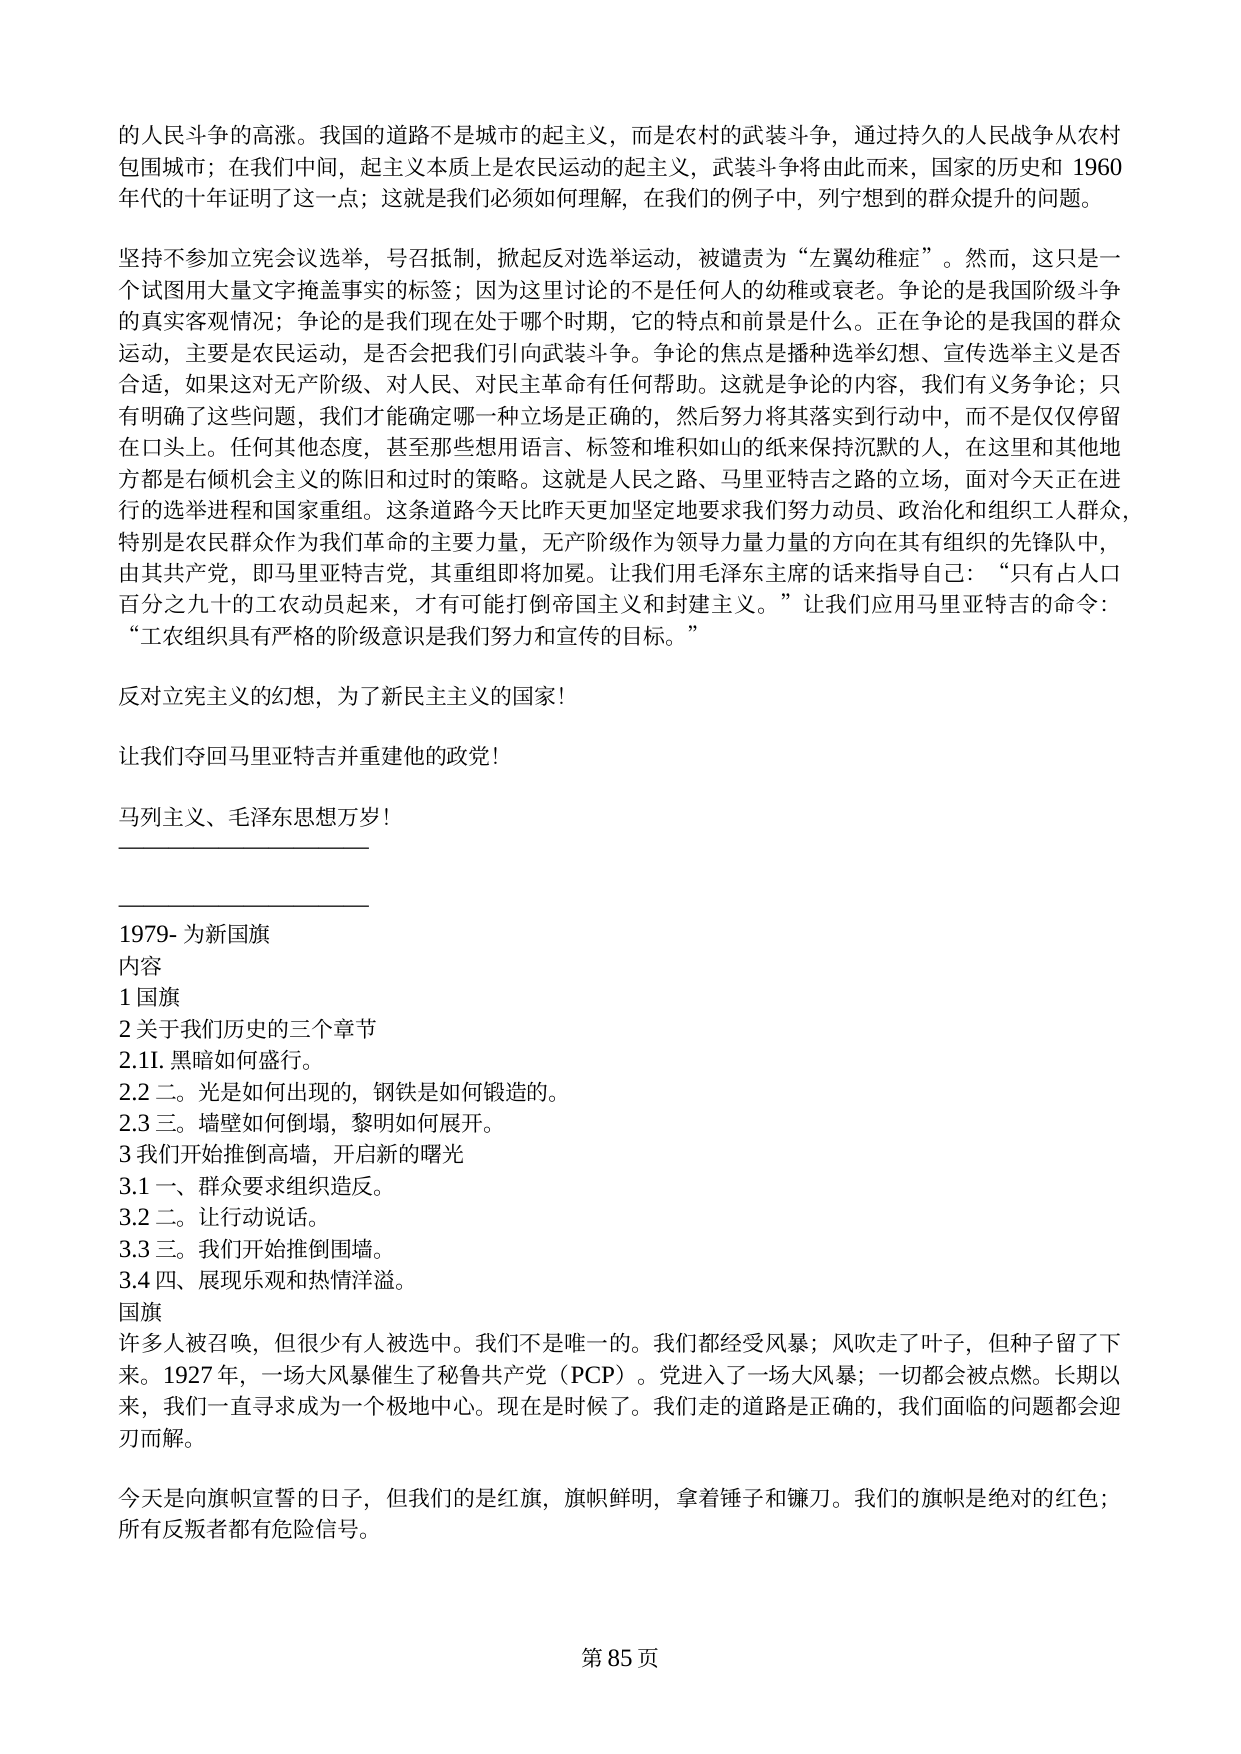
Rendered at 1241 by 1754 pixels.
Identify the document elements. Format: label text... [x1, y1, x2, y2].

text 让我们夺回马里亚特吉并重建他的政党！ [118, 739, 1122, 771]
text —————————— [118, 889, 1122, 917]
text 许多人被召唤，但很少有人被选中。我们不是唯一的。我们都经受风暴；风吹走了叶子，但种子留了下来。1927年，一场大风暴催生了秘鲁共产党（PCP）。党进入了一场大风暴；一切都会被点燃。长期以来，我们一直寻求成为一个极地中心。现在是时候了。我们走的道路是正确的，我们面临的问题都会迎刃而解。 [118, 1326, 1122, 1452]
text 反对立宪主义的幻想，为了新民主主义的国家！ [118, 679, 1122, 711]
text 3.4四、展现乐观和热情洋溢。 [118, 1263, 1122, 1295]
text 2.1I. 黑暗如何盛行。 [118, 1043, 1122, 1075]
text 1国旗 [118, 980, 1122, 1012]
text 马列主义、毛泽东思想万岁！ [118, 800, 1122, 831]
text 1979- 为新国旗 [118, 917, 1122, 949]
text 3.1一、群众要求组织造反。 [118, 1169, 1122, 1201]
text —————————— [118, 831, 1122, 860]
text 的人民斗争的高涨。我国的道路不是城市的起主义，而是农村的武装斗争，通过持久的人民战争从农村包围城市；在我们中间，起主义本质上是农民运动的起主义，武装斗争将由此而来，国家的历史和1960年代的十年证明了这一点；这就是我们必须如何理解，在我们的例子中，列宁想到的群众提升的问题。 [118, 118, 1122, 213]
text 3.2二。让行动说话。 [118, 1201, 1122, 1232]
text 2关于我们历史的三个章节 [118, 1012, 1122, 1043]
text 3我们开始推倒高墙，开启新的曙光 [118, 1138, 1122, 1169]
text 2.2二。光是如何出现的，钢铁是如何锻造的。 [118, 1075, 1122, 1106]
text 坚持不参加立宪会议选举，号召抵制，掀起反对选举运动，被谴责为“左翼幼稚症”。然而，这只是一个试图用大量文字掩盖事实的标签；因为这里讨论的不是任何人的幼稚或衰老。争论的是我国阶级斗争的真实客观情况；争论的是我们现在处于哪个时期，它的特点和前景是什么。正在争论的是我国的群众运动，主要是农民运动，是否会把我们引向武装斗争。争论的焦点是播种选举幻想、宣传选举主义是否合适，如果这对无产阶级、对人民、对民主革命有任何帮助。这就是争论的内容，我们有义务争论；只有明确了这些问题，我们才能确定哪一种立场是正确的，然后努力将其落实到行动中，而不是仅仅停留在口头上。任何其他态度，甚至那些想用语言、标签和堆积如山的纸来保持沉默的人，在这里和其他地方都是右倾机会主义的陈旧和过时的策略。这就是人民之路、马里亚特吉之路的立场，面对今天正在进行的选举进程和国家重组。这条道路今天比昨天更加坚定地要求我们努力动员、政治化和组织工人群众，特别是农民群众作为我们革命的主要力量，无产阶级作为领导力量力量的方向在其有组织的先锋队中，由其共产党，即马里亚特吉党，其重组即将加冕。让我们用毛泽东主席的话来指导自己：“只有占人口百分之九十的工农动员起来，才有可能打倒帝国主义和封建主义。”让我们应用马里亚特吉的命令：“工农组织具有严格的阶级意识是我们努力和宣传的目标。” [118, 242, 1122, 651]
text 今天是向旗帜宣誓的日子，但我们的是红旗，旗帜鲜明，拿着锤子和镰刀。我们的旗帜是绝对的红色；所有反叛者都有危险信号。 [118, 1481, 1122, 1544]
text 国旗 [118, 1295, 1122, 1326]
text 2.3三。墙壁如何倒塌，黎明如何展开。 [118, 1106, 1122, 1138]
text 3.3三。我们开始推倒围墙。 [118, 1232, 1122, 1263]
text 内容 [118, 949, 1122, 980]
